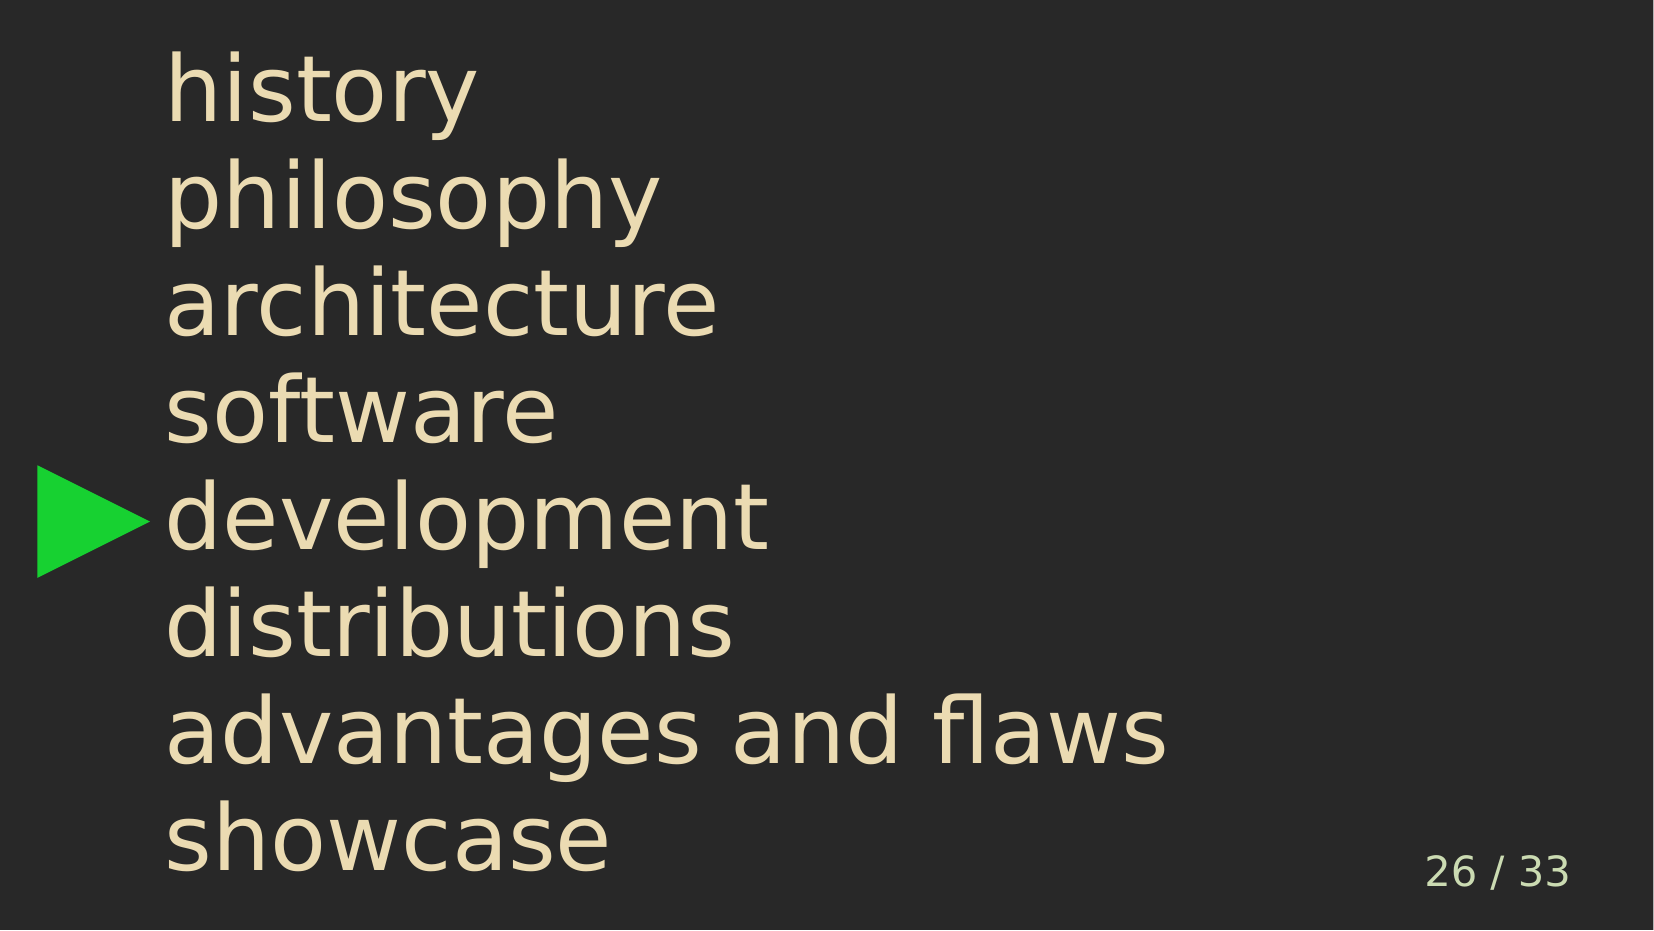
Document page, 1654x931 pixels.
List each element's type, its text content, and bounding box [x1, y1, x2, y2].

text_box history philosophy architecture software development distributions advantages and flaws showcase [150, 29, 1651, 901]
text_box [37, 465, 150, 578]
